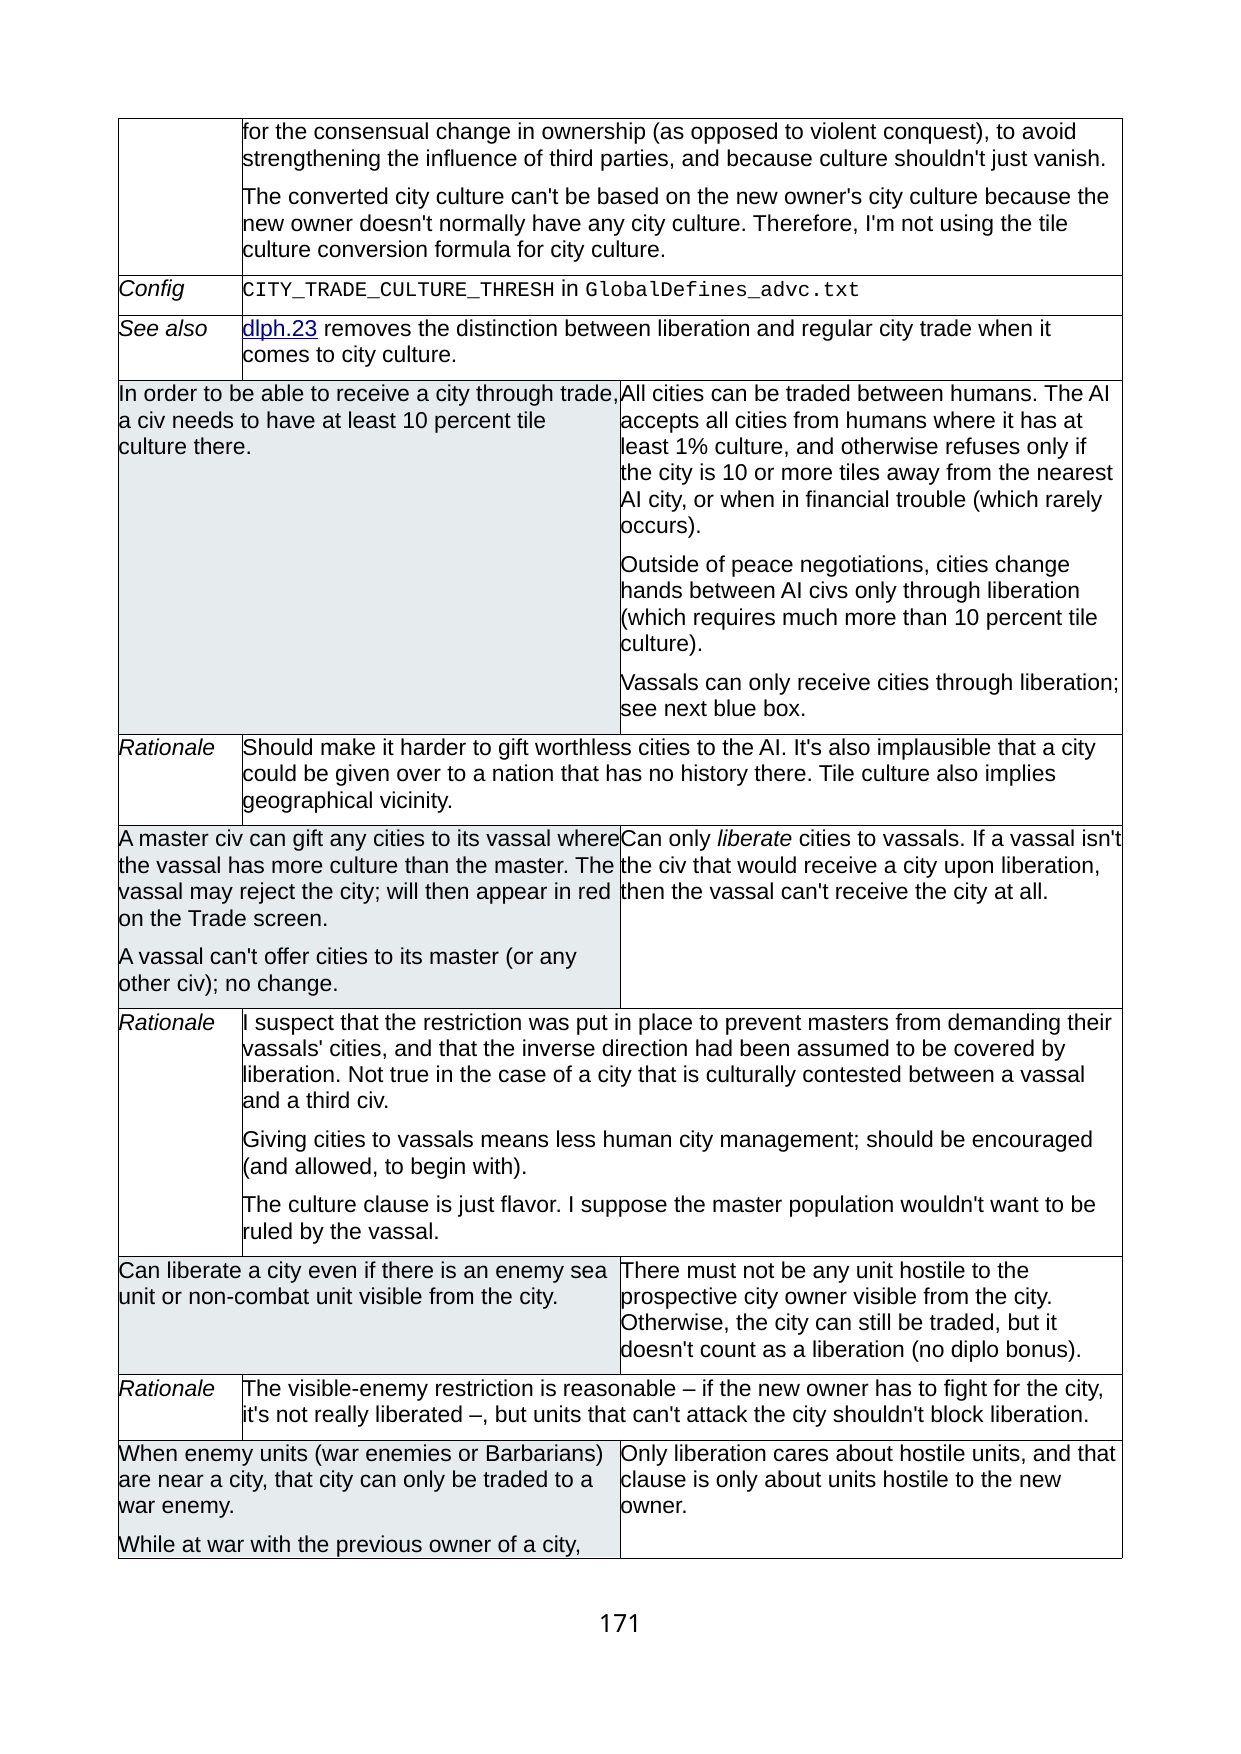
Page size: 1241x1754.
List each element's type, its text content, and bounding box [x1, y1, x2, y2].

table_cell See also [119, 316, 242, 380]
table_cell Can liberate a city even if there is an enemy sea unit or non-combat unit visible from the city. [119, 1257, 620, 1374]
table_cell I suspect that the restriction was put in place to prevent masters from demanding their vassals' cities, and that the inverse direction had been assumed to be covered by liberation. Not true in the case of a city that is culturally contested between a vassal and a third civ. Giving cities to vassals means less human city management; should be encouraged (and allowed, to begin with). The culture clause is just flavor. I suppose the master population wouldn't want to be ruled by the vassal. [243, 1009, 1122, 1256]
table_cell All cities can be traded between humans. The AI accepts all cities from humans where it has at least 1% culture, and otherwise refuses only if the city is 10 or more tiles away from the nearest AI city, or when in financial trouble (which rarely occurs). Outside of peace negotiations, cities change hands between AI civs only through liberation (which requires much more than 10 percent tile culture). Vassals can only receive cities through liberation; see next blue box. [621, 381, 1122, 734]
table_cell The visible-enemy restriction is reasonable – if the new owner has to fight for the city, it's not really liberated –, but units that can't attack the city shouldn't block liberation. [243, 1375, 1122, 1439]
table_cell for the consensual change in ownership (as opposed to violent conquest), to avoid strengthening the influence of third parties, and because culture shouldn't just vanish. The converted city culture can't be based on the new owner's city culture because the new owner doesn't normally have any city culture. Therefore, I'm not using the tile culture conversion formula for city culture. [243, 119, 1122, 275]
table_cell Rationale [119, 1009, 242, 1256]
table_cell [119, 119, 242, 275]
table_cell Should make it harder to gift worthless cities to the AI. It's also implausible that a city could be given over to a nation that has no history there. Tile culture also implies geographical vicinity. [243, 735, 1122, 825]
table_cell Can only liberate cities to vassals. If a vassal isn't the civ that would receive a city upon liberation, then the vassal can't receive the city at all. [621, 826, 1122, 1008]
table_cell Only liberation cares about hostile units, and that clause is only about units hostile to the new owner. [621, 1441, 1122, 1557]
table_cell CITY_TRADE_CULTURE_THRESH in GlobalDefines_advc.txt [243, 276, 1122, 315]
table_cell Config [119, 276, 242, 315]
table_cell Rationale [119, 735, 242, 825]
table_cell There must not be any unit hostile to the prospective city owner visible from the city. Otherwise, the city can still be traded, but it doesn't count as a liberation (no diplo bonus). [621, 1257, 1122, 1374]
table_cell In order to be able to receive a city through trade, a civ needs to have at least 10 percent tile culture there. [119, 381, 620, 734]
table_cell Rationale [119, 1375, 242, 1439]
table_cell A master civ can gift any cities to its vassal where the vassal has more culture than the master. The vassal may reject the city; will then appear in red on the Trade screen. A vassal can't offer cities to its master (or any other civ); no change. [119, 826, 620, 1008]
table_cell dlph.23 removes the distinction between liberation and regular city trade when it comes to city culture. [243, 316, 1122, 380]
table_cell When enemy units (war enemies or Barbarians) are near a city, that city can only be traded to a war enemy. While at war with the previous owner of a city, [119, 1441, 620, 1557]
